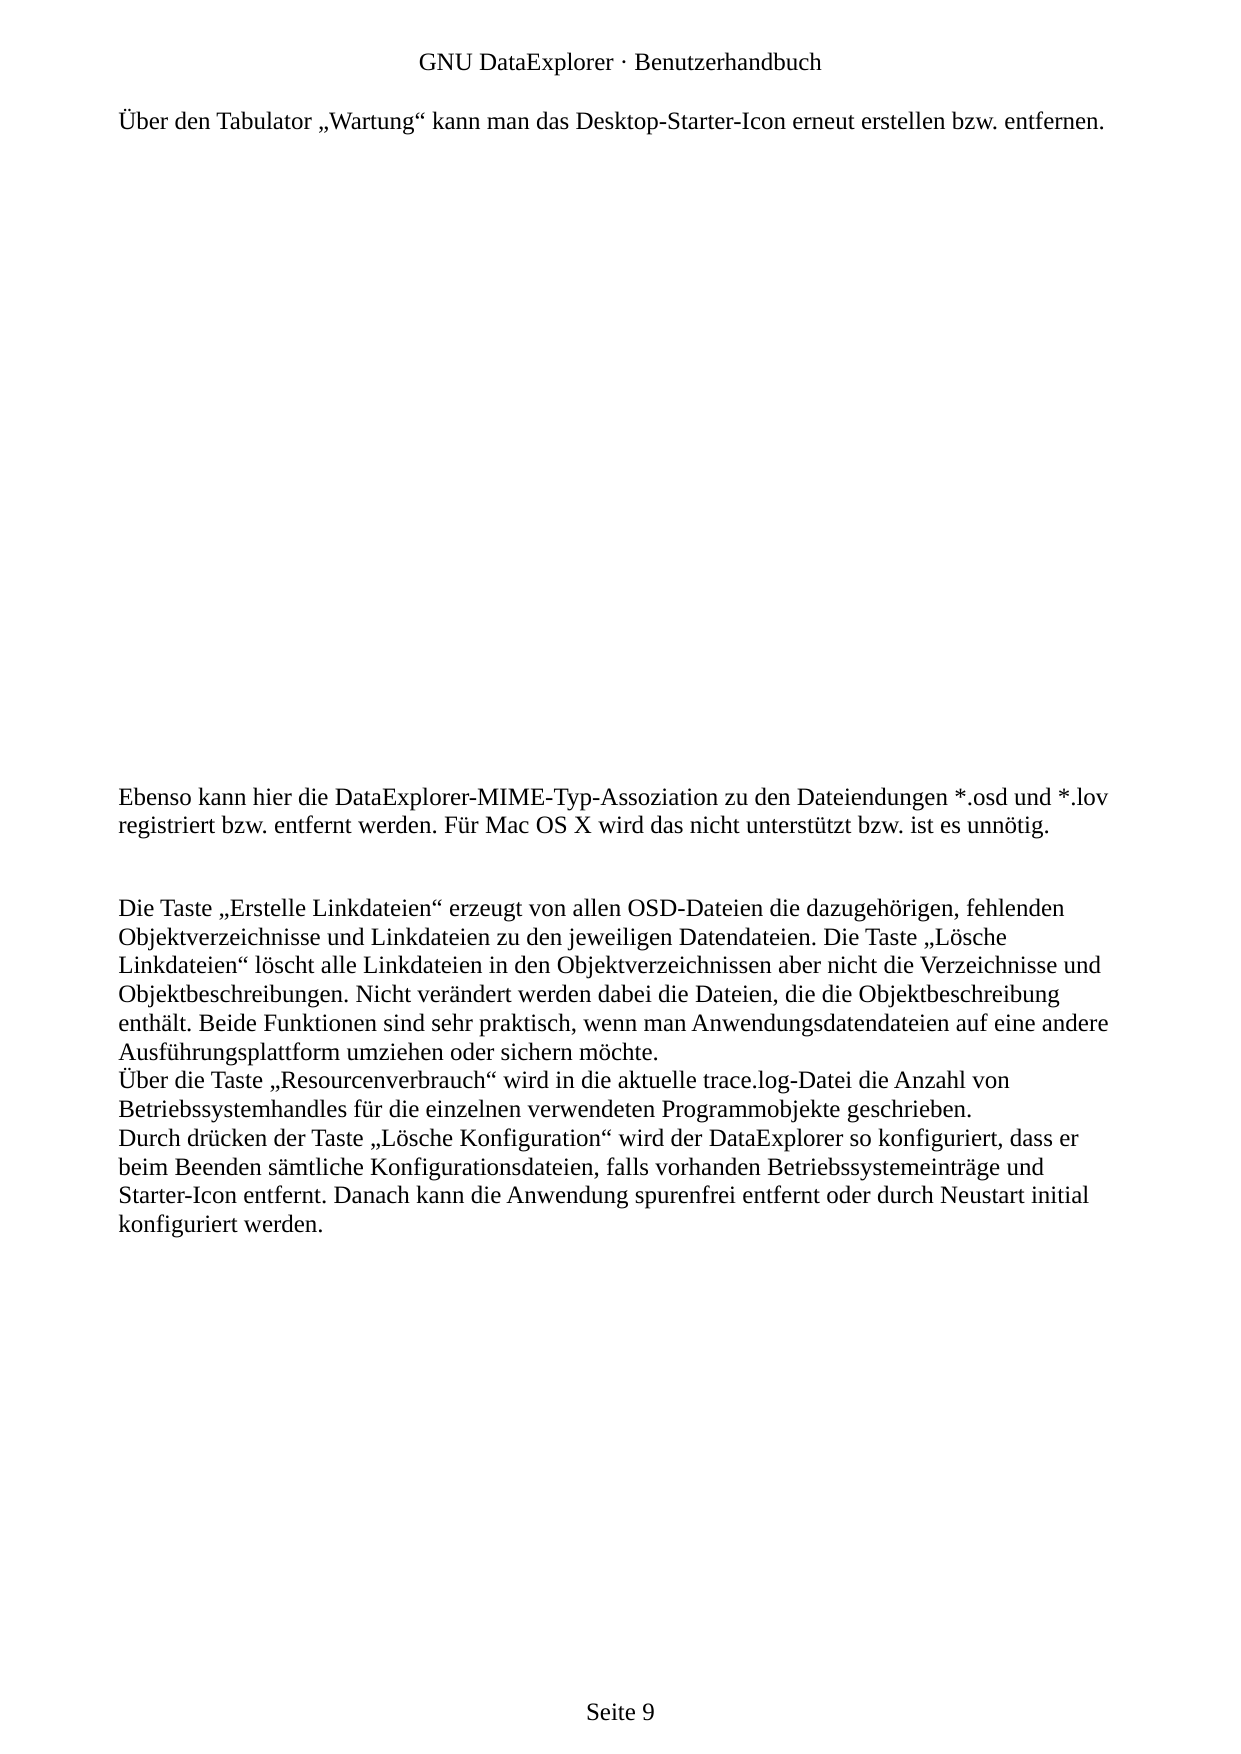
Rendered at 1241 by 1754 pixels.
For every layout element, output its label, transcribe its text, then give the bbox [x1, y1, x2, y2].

text Die Taste „Erstelle Linkdateien“ erzeugt von allen OSD-Dateien die dazugehörigen, fehlenden Objektverzeichnisse und Linkdateien zu den jeweiligen Datendateien. Die Taste „Lösche Linkdateien“ löscht alle Linkdateien in den Objektverzeichnissen aber nicht die Verzeichnisse und Objektbeschreibungen. Nicht verändert werden dabei die Dateien, die die Objektbeschreibung enthält. Beide Funktionen sind sehr praktisch, wenn man Anwendungsdatendateien auf eine andere Ausführungsplattform umziehen oder sichern möchte. Über die Taste „Resourcenverbrauch“ wird in die aktuelle trace.log-Datei die Anzahl von Betriebssystemhandles für die einzelnen verwendeten Programmobjekte geschrieben. Durch drücken der Taste „Lösche Konfiguration“ wird der DataExplorer so konfiguriert, dass er beim Beenden sämtliche Konfigurationsdateien, falls vorhanden Betriebssystemeinträge und Starter-Icon entfernt. Danach kann die Anwendung spurenfrei entfernt oder durch Neustart initial konfiguriert werden. [118, 893, 1122, 1238]
text Über den Tabulator „Wartung“ kann man das Desktop-Starter-Icon erneut erstellen bzw. entfernen. Ebenso kann hier die DataExplorer-MIME-Typ-Assoziation zu den Dateiendungen *.osd und *.lov registriert bzw. entfernt werden. Für Mac OS X wird das nicht unterstützt bzw. ist es unnötig. [118, 106, 1122, 839]
